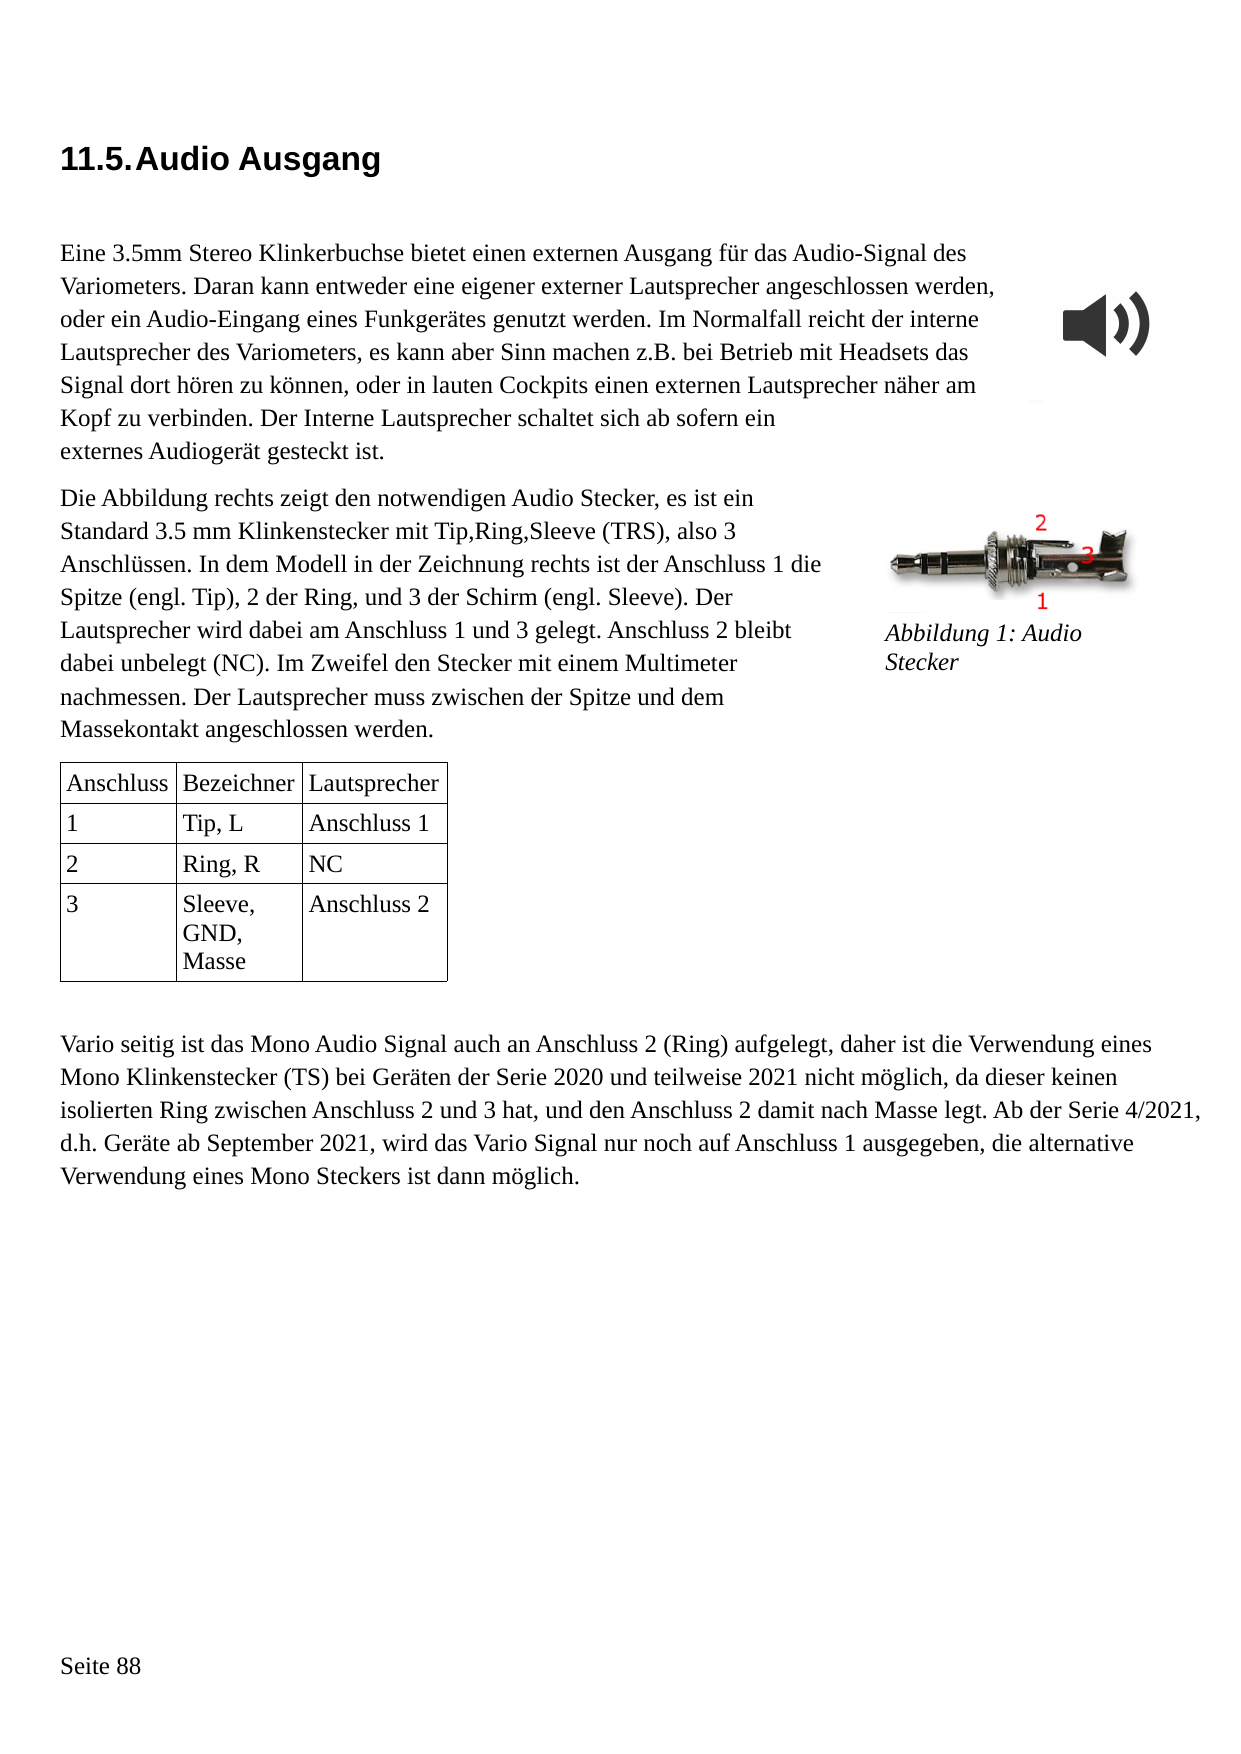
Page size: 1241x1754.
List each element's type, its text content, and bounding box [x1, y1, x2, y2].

text Abbildung 1: Audio Stecker [885, 613, 1144, 676]
table_cell Anschluss 2 [303, 884, 447, 981]
text Die Abbildung rechts zeigt den notwendigen Audio Stecker, es ist ein Standard 3.5 mm Klinkenstecker mit Tip,Ring,Sleeve (TRS), also 3 Anschlüssen. In dem Modell in der Zeichnung rechts ist der Anschluss 1 die Spitze (engl. Tip), 2 der Ring, und 3 der Schirm (engl. Sleeve). Der Lautsprecher wird dabei am Anschluss 1 und 3 gelegt. Anschluss 2 bleibt dabei unbelegt (NC). Im Zweifel den Stecker mit einem Multimeter nachmessen. Der Lautsprecher muss zwischen der Spitze und dem Massekontakt angeschlossen werden. [60, 482, 1207, 743]
subtitle Audio Ausgang [60, 139, 1207, 178]
table_header Bezeichner [177, 763, 302, 802]
table_cell Sleeve, GND, Masse [177, 884, 302, 981]
table_header Lautsprecher [303, 763, 447, 802]
table_cell Ring, R [177, 844, 302, 883]
table_cell 3 [61, 884, 176, 981]
picture [1025, 243, 1187, 405]
table_cell 1 [61, 804, 176, 843]
table_header Anschluss [61, 763, 176, 802]
table_cell Anschluss 1 [303, 804, 447, 843]
table_cell 2 [61, 844, 176, 883]
table_cell Tip, L [177, 804, 302, 843]
text Vario seitig ist das Mono Audio Signal auch an Anschluss 2 (Ring) aufgelegt, daher ist die Verwendung eines Mono Klinkenstecker (TS) bei Geräten der Serie 2020 und teilweise 2021 nicht möglich, da dieser keinen isolierten Ring zwischen Anschluss 2 und 3 hat, und den Anschluss 2 damit nach Masse legt. Ab der Serie 4/2021, d.h. Geräte ab September 2021, wird das Vario Signal nur noch auf Anschluss 1 ausgegeben, die alternative Verwendung eines Mono Steckers ist dann möglich. [60, 1029, 1207, 1189]
text Eine 3.5mm Stereo Klinkerbuchse bietet einen externen Ausgang für das Audio-Signal des Variometers. Daran kann entweder eine eigener externer Lautsprecher angeschlossen werden, oder ein Audio-Eingang eines Funkgerätes genutzt werden. Im Normalfall reicht der interne Lautsprecher des Variometers, es kann aber Sinn machen z.B. bei Betrieb mit Headsets das Signal dort hören zu können, oder in lauten Cockpits einen externen Lautsprecher näher am Kopf zu verbinden. Der Interne Lautsprecher schaltet sich ab sofern ein externes Audiogerät gesteckt ist. [60, 238, 1207, 464]
table_cell NC [303, 844, 447, 883]
picture [885, 494, 1144, 613]
